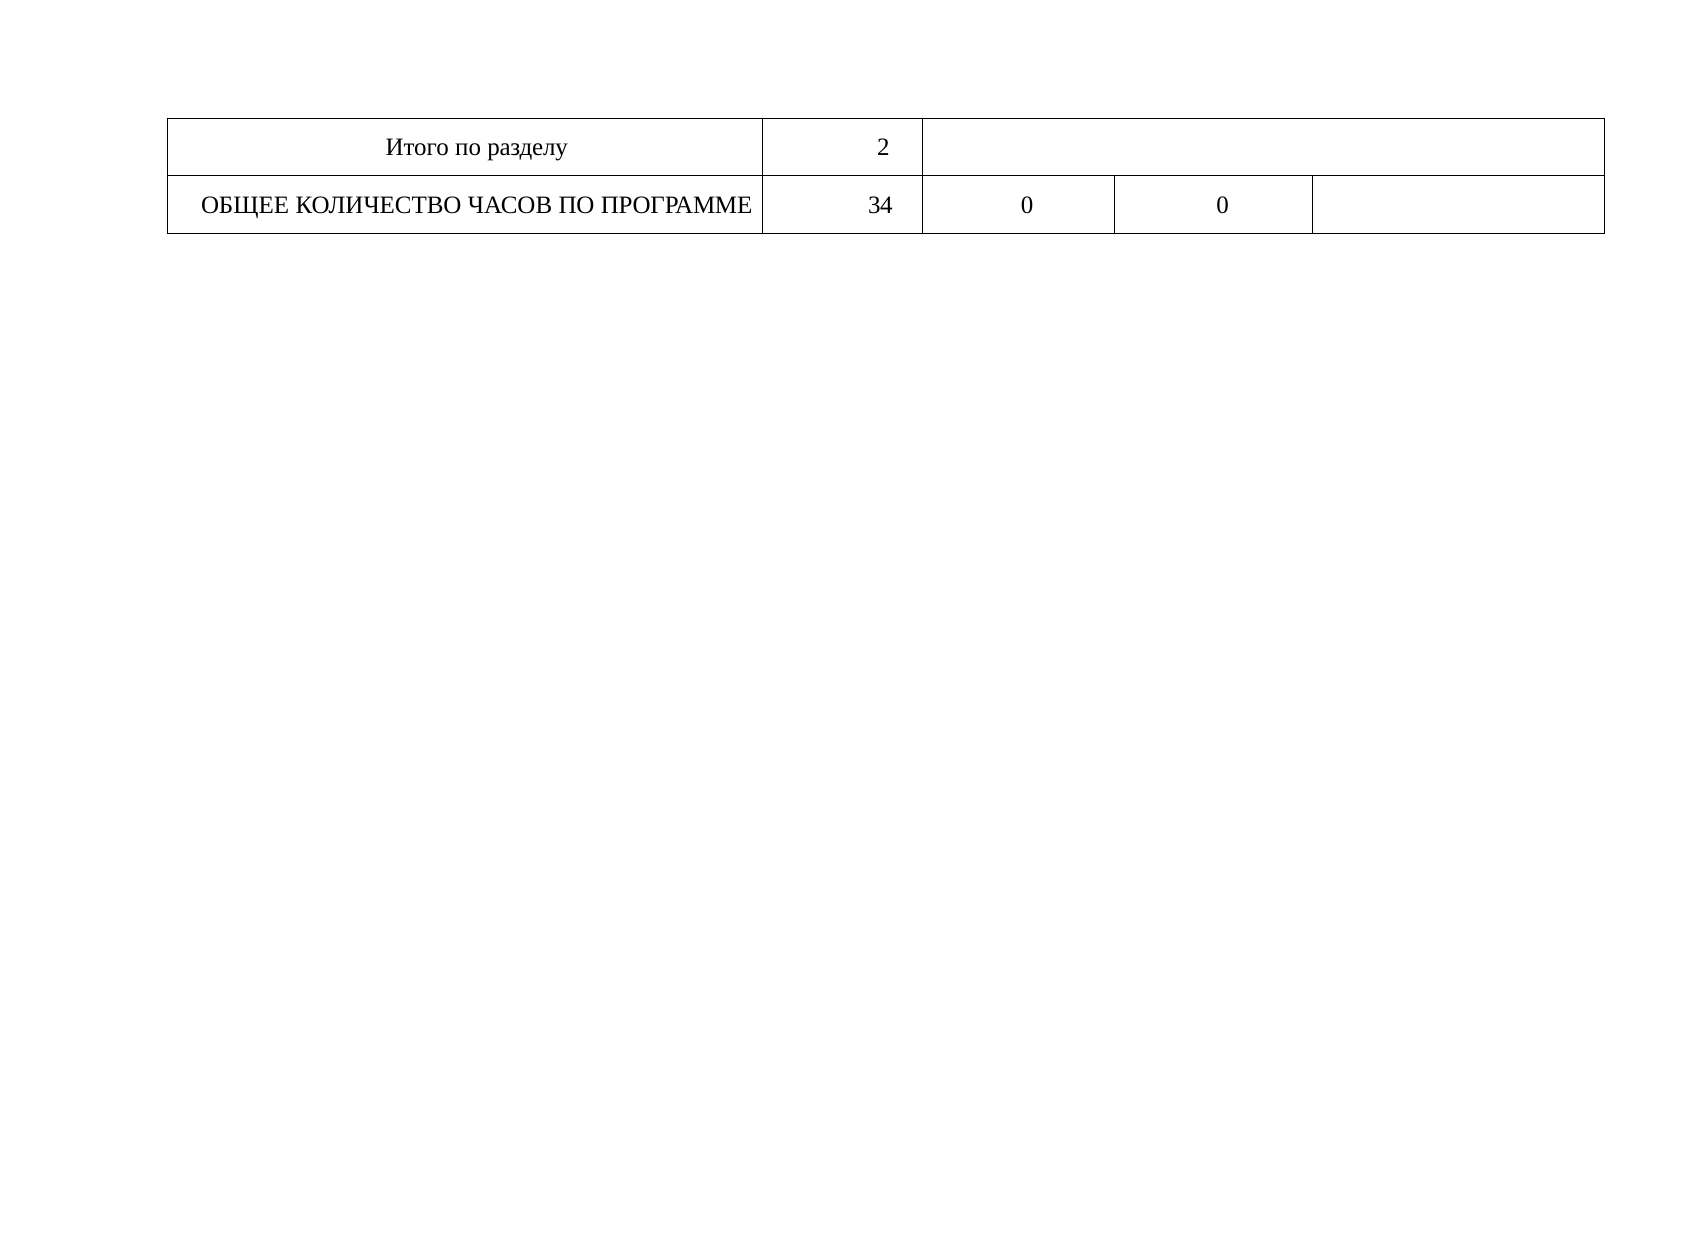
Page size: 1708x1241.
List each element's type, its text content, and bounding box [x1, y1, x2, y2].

table_cell 0 [1115, 176, 1312, 233]
table_cell 34 [763, 176, 922, 233]
table_cell [1313, 176, 1604, 233]
table_header 2 [763, 119, 922, 175]
table_cell ОБЩЕЕ КОЛИЧЕСТВО ЧАСОВ ПО ПРОГРАММЕ [168, 176, 762, 233]
table_header [923, 119, 1604, 175]
table_header Итого по разделу [168, 119, 762, 175]
table_cell 0 [923, 176, 1114, 233]
